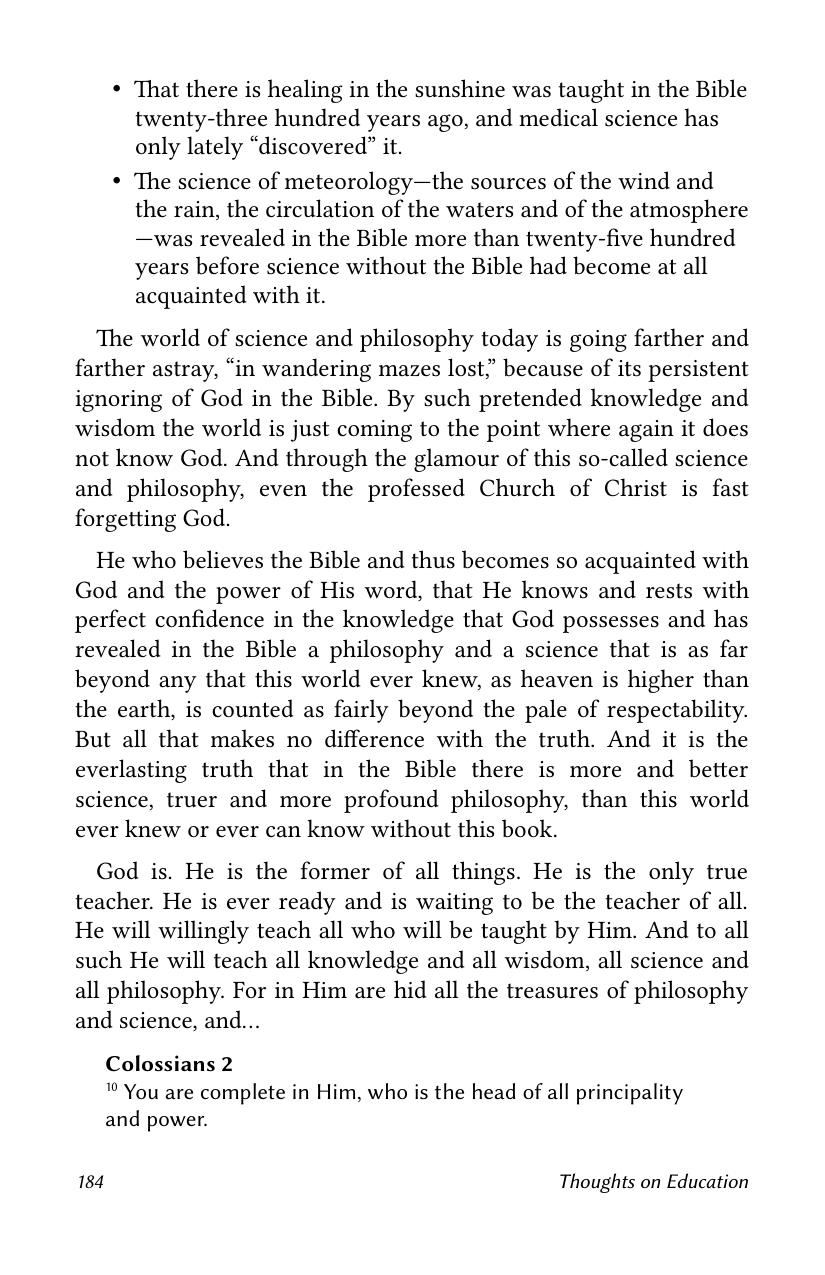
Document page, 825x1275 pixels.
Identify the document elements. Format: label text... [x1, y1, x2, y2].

text Colossians 2 [105, 1051, 750, 1077]
list The science of meteorology—the sources of the wind and the rain, the circulation of the waters and of the atmosphere—was revealed in the Bible more than twenty-five hundred years before science without the Bible had become at all acquainted with it. [112, 167, 750, 309]
text The world of science and philosophy today is going farther and farther astray, “in wandering mazes lost,” because of its persistent ignoring of God in the Bible. By such pretended knowledge and wisdom the world is just coming to the point where again it does not know God. And through the glamour of this so-called science and philosophy, even the professed Church of Christ is fast forgetting God. [75, 324, 750, 532]
text God is. He is the former of all things. He is the only true teacher. He is ever ready and is waiting to be the teacher of all. He will willingly teach all who will be taught by Him. And to all such He will teach all knowledge and all wisdom, all science and all philosophy. For in Him are hid all the treasures of philosophy and science, and… [75, 857, 750, 1035]
list That there is healing in the sunshine was taught in the Bible twenty-three hundred years ago, and medical science has only lately “discovered” it. [112, 75, 750, 161]
text 10 You are complete in Him, who is the head of all principality and power. [105, 1079, 720, 1132]
text He who believes the Bible and thus becomes so acquainted with God and the power of His word, that He knows and rests with perfect confidence in the knowledge that God possesses and has revealed in the Bible a philosophy and a science that is as far beyond any that this world ever knew, as heaven is higher than the earth, is counted as fairly beyond the pale of respectability. But all that makes no difference with the truth. And it is the everlasting truth that in the Bible there is more and better science, truer and more profound philosophy, than this world ever knew or ever can know without this book. [75, 546, 750, 843]
